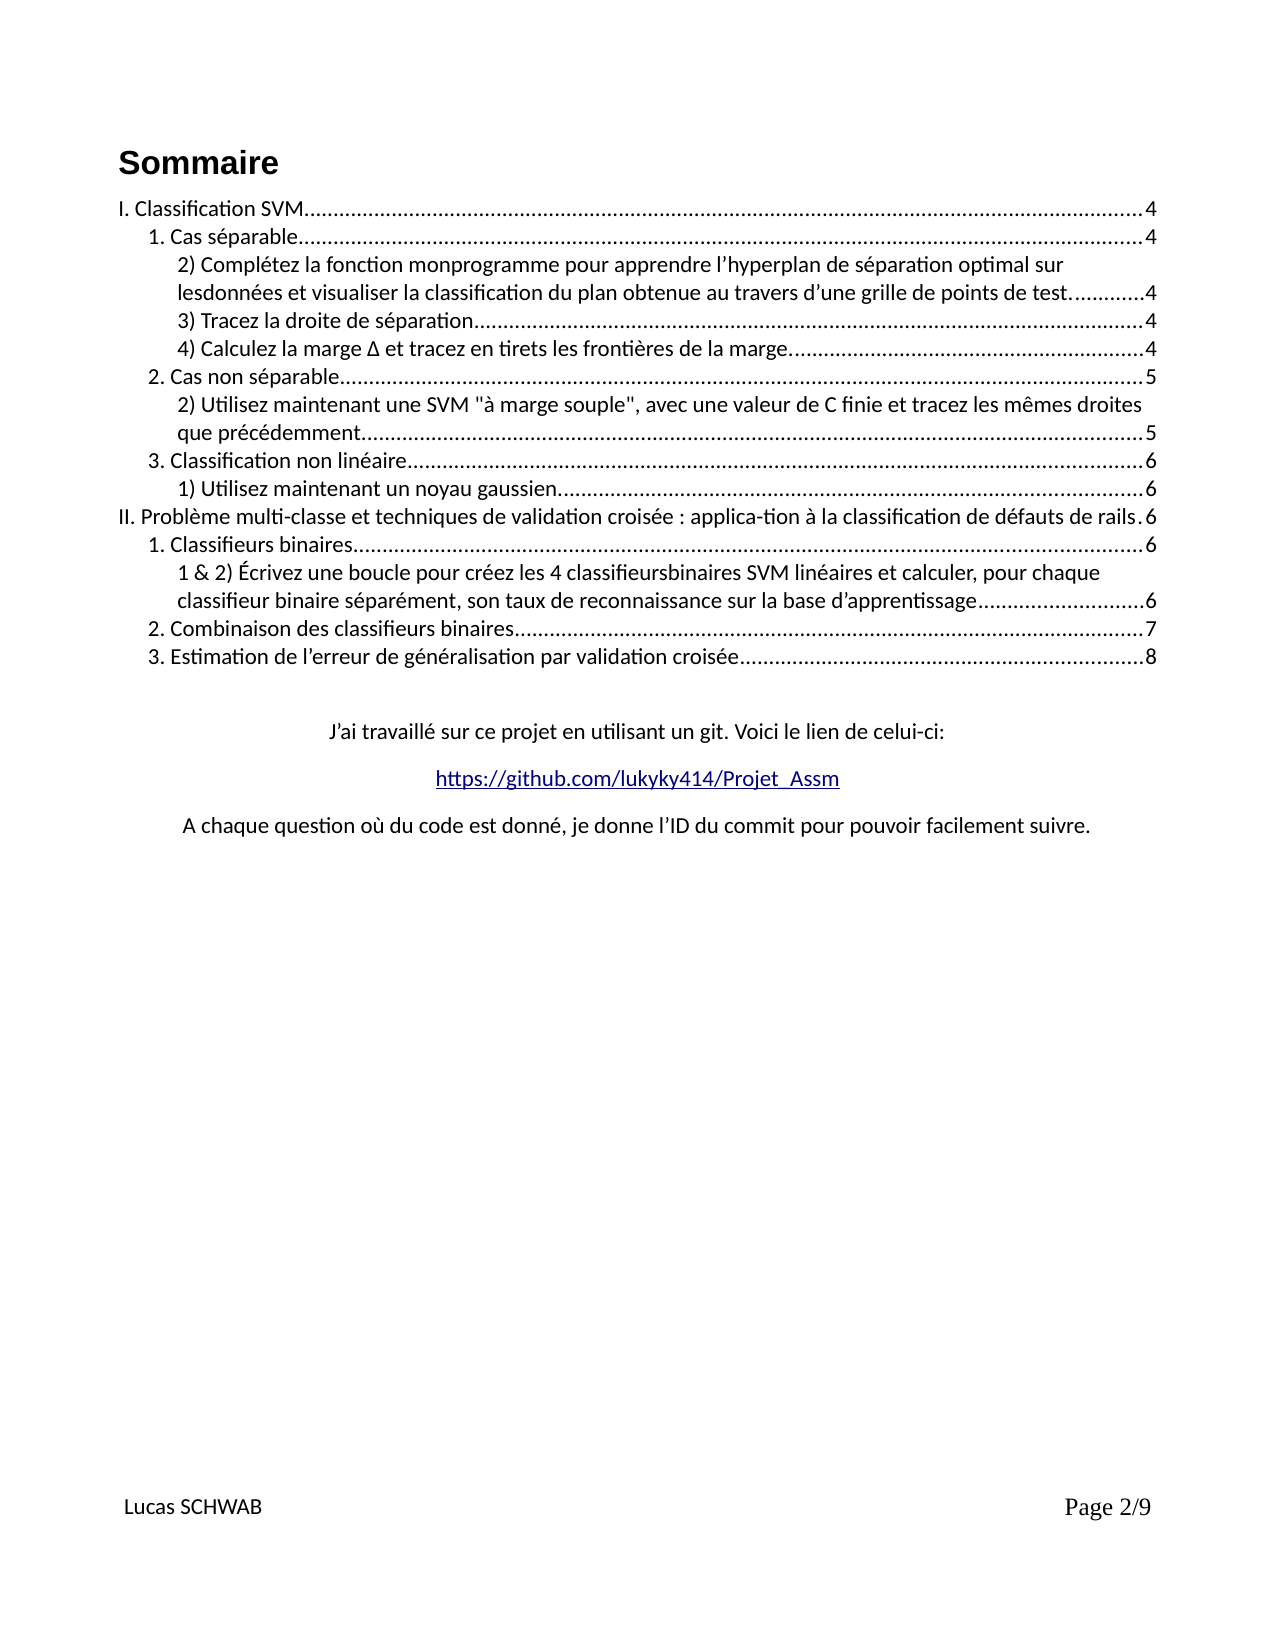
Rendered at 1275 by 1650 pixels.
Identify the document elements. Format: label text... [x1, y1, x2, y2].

text 3) Tracez la droite de séparation 4 [177, 306, 1157, 334]
text 1. Classifieurs binaires 6 [148, 530, 1157, 558]
subtitle Sommaire [118, 143, 1157, 182]
text 2) Complétez la fonction monprogramme pour apprendre l’hyperplan de séparation optimal sur lesdonnées et visualiser la classification du plan obtenue au travers d’une grille de points de test. 4 [177, 250, 1157, 306]
text 1. Cas séparable 4 [148, 222, 1157, 250]
text 3. Classification non linéaire 6 [148, 446, 1157, 474]
text 4) Calculez la marge ∆ et tracez en tirets les frontières de la marge. 4 [177, 334, 1157, 362]
text J’ai travaillé sur ce projet en utilisant un git. Voici le lien de celui-ci: [118, 717, 1157, 745]
text 3. Estimation de l’erreur de généralisation par validation croisée 8 [148, 642, 1157, 670]
text 2) Utilisez maintenant une SVM "à marge souple", avec une valeur de C finie et tracez les mêmes droites que précédemment. 5 [177, 390, 1157, 446]
text I. Classification SVM 4 [118, 194, 1157, 222]
text II. Problème multi-classe et techniques de validation croisée : applica-tion à la classification de défauts de rails 6 [118, 502, 1157, 530]
text 1 & 2) Écrivez une boucle pour créez les 4 classifieursbinaires SVM linéaires et calculer, pour chaque classifieur binaire séparément, son taux de reconnaissance sur la base d’apprentissage 6 [177, 558, 1157, 614]
text https://github.com/lukyky414/Projet_Assm [118, 764, 1157, 792]
text A chaque question où du code est donné, je donne l’ID du commit pour pouvoir facilement suivre. [118, 811, 1157, 839]
text 1) Utilisez maintenant un noyau gaussien. 6 [177, 474, 1157, 502]
text 2. Cas non séparable 5 [148, 362, 1157, 390]
text 2. Combinaison des classifieurs binaires 7 [148, 614, 1157, 642]
